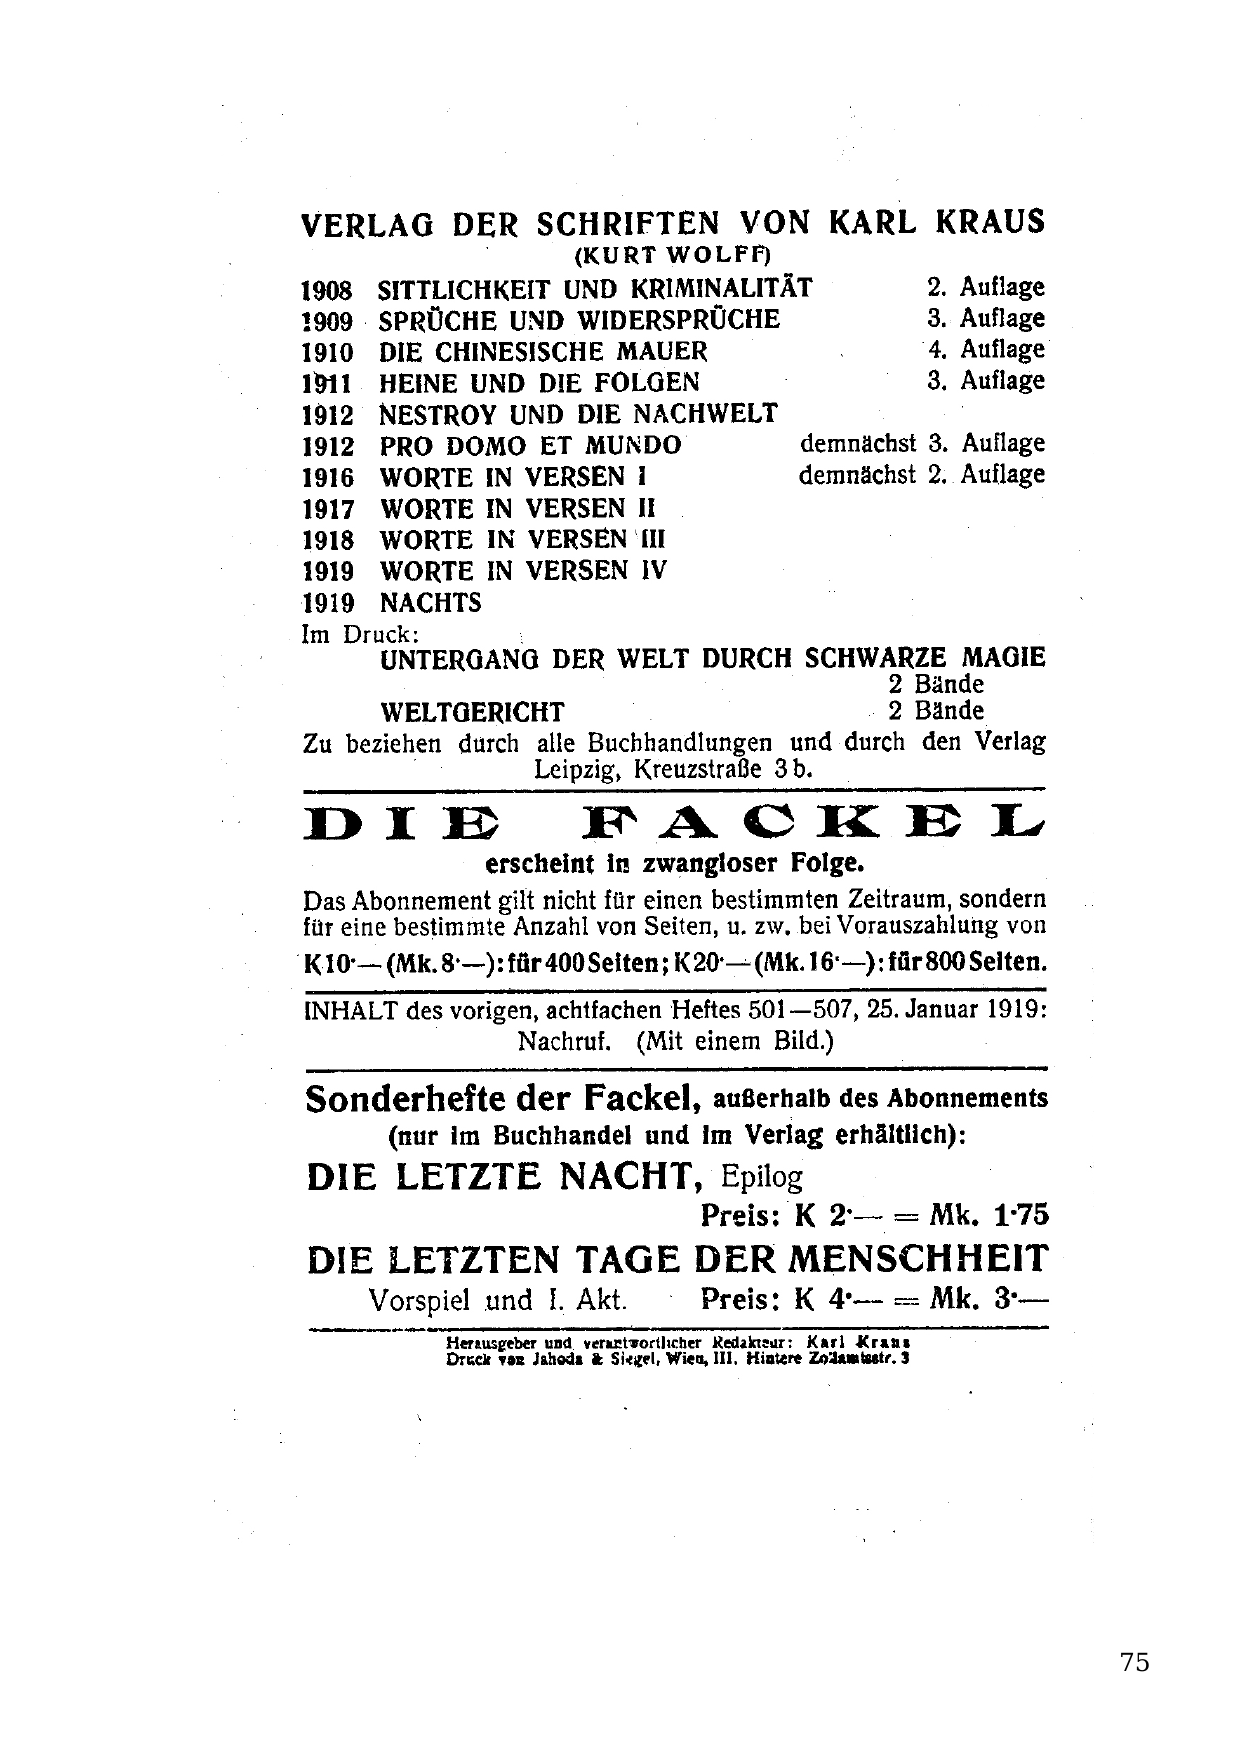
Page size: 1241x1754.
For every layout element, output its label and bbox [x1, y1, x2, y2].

picture [207, 104, 1094, 1546]
